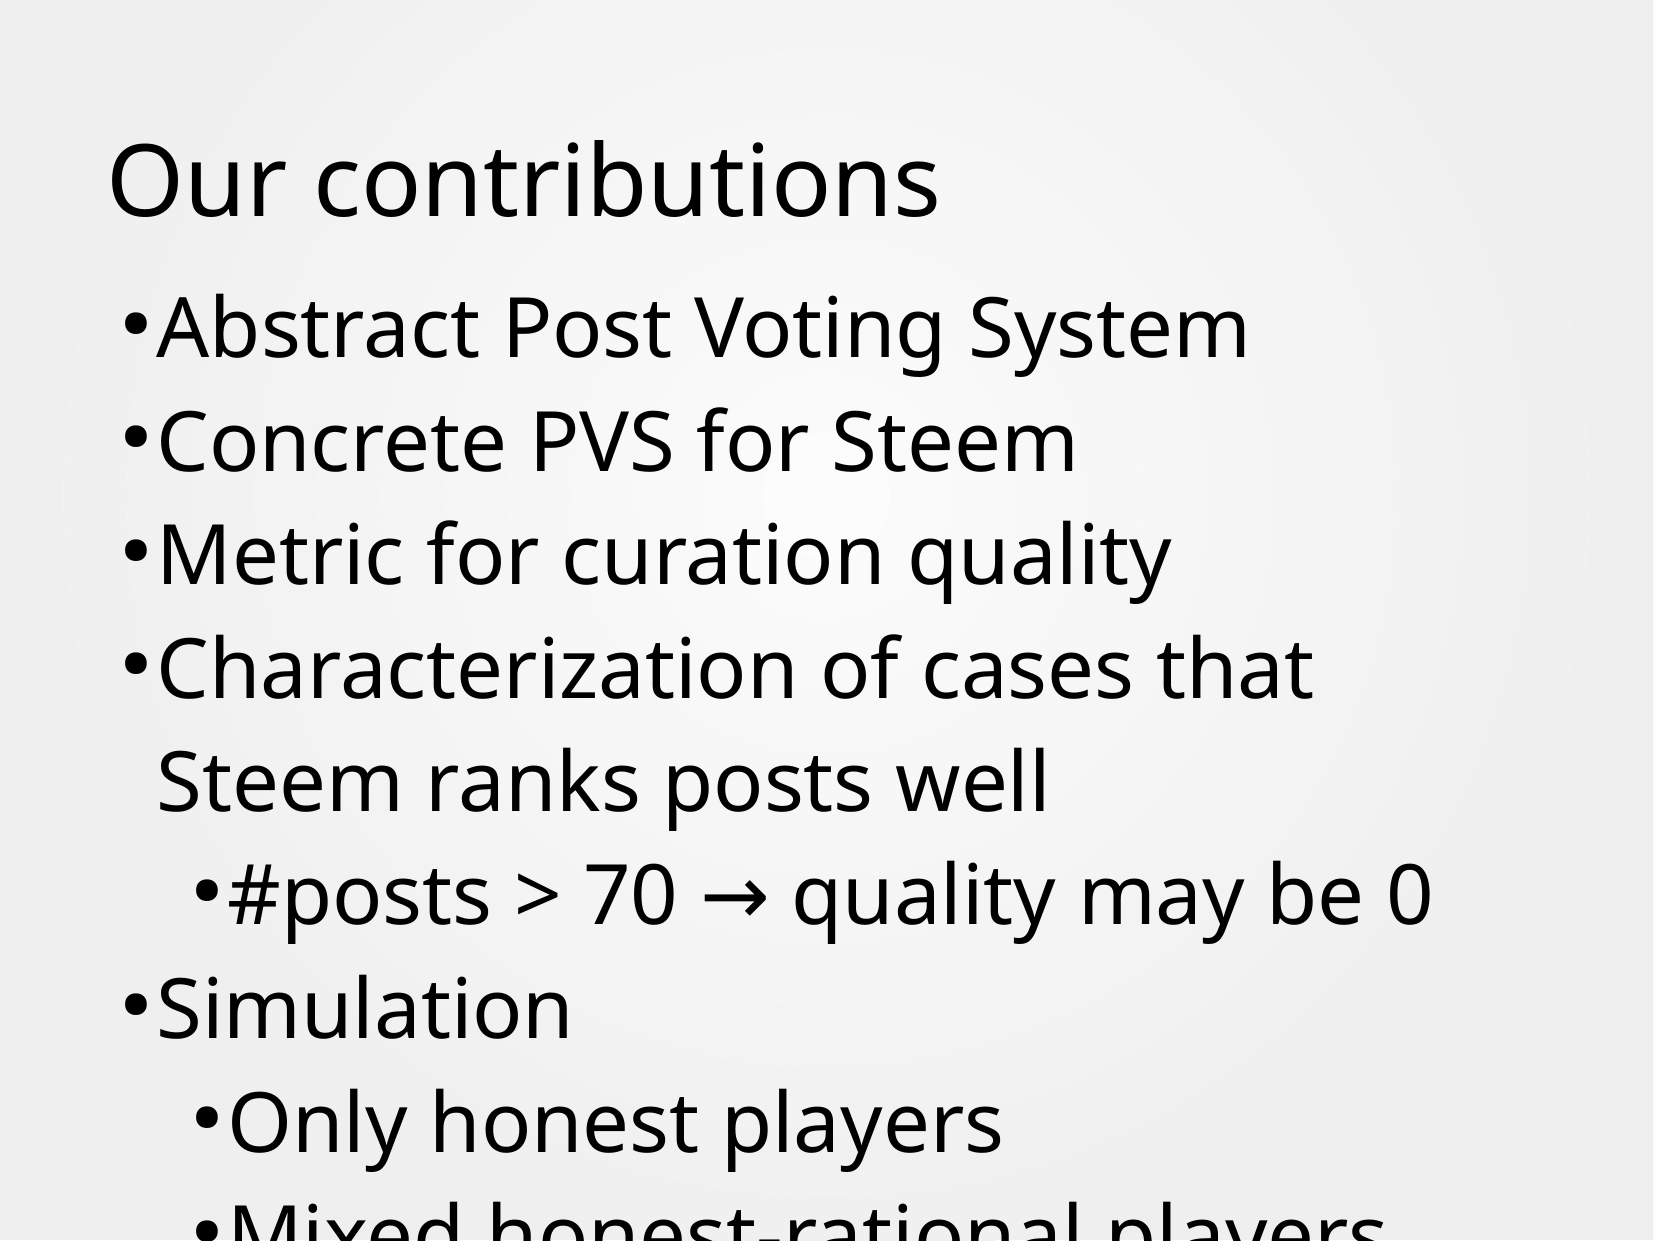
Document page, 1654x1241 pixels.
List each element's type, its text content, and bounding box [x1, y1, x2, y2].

text_box Abstract Post Voting System Concrete PVS for Steem Metric for curation quality Characterization of cases that Steem ranks posts well #posts > 70 → quality may be 0 Simulation Only honest players Mixed honest-rational players [106, 261, 1591, 1150]
title Our contributions [106, 124, 1252, 246]
